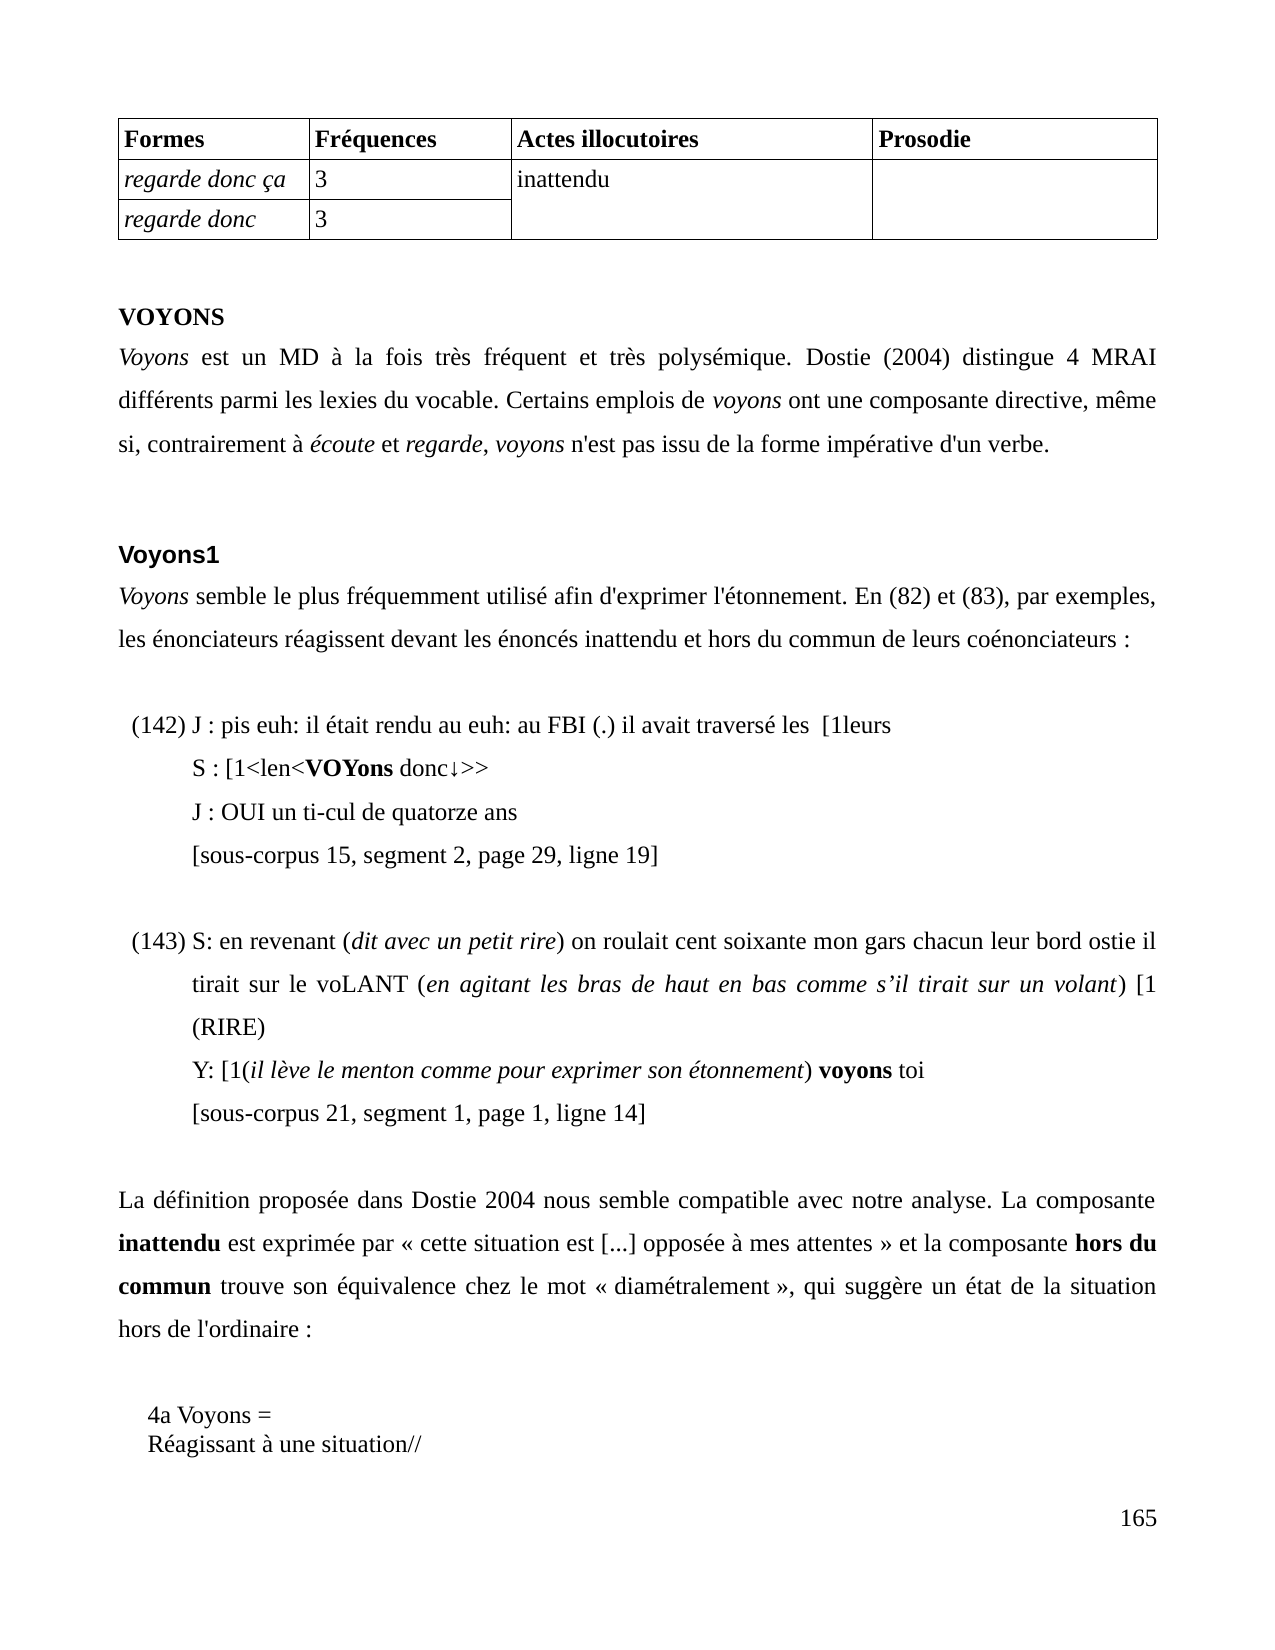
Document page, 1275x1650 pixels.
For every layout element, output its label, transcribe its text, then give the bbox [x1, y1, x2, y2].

table_cell regarde donc [119, 200, 309, 239]
table_header Formes [119, 119, 309, 158]
table_cell regarde donc ça [119, 160, 309, 199]
table_header Fréquences [310, 119, 511, 158]
table_header Actes illocutoires [512, 119, 872, 158]
text [sous-corpus 21, segment 1, page 1, ligne 14] [131, 1098, 1157, 1127]
text Réagissant à une situation// [147, 1429, 1157, 1458]
table_cell 3 [310, 200, 511, 239]
text (143) S: en revenant (dit avec un petit rire) on roulait cent soixante mon gars chacun leur bord ostie il tirait sur le voLANT (en agitant les bras de haut en bas comme s’il tirait sur un volant) [1 (RIRE) [131, 926, 1157, 1041]
text La définition proposée dans Dostie 2004 nous semble compatible avec notre analyse. La composante inattendu est exprimée par « cette situation est [...] opposée à mes attentes » et la composante hors du commun trouve son équivalence chez le mot « diamétralement », qui suggère un état de la situation hors de l'ordinaire : [118, 1185, 1157, 1343]
text 4a Voyons = [147, 1400, 1157, 1429]
table_cell [873, 160, 1157, 239]
text J : OUI un ti-cul de quatorze ans [131, 797, 1157, 825]
text Voyons est un MD à la fois très fréquent et très polysémique. Dostie (2004) distingue 4 MRAI différents parmi les lexies du vocable. Certains emplois de voyons ont une composante directive, même si, contrairement à écoute et regarde, voyons n'est pas issu de la forme impérative d'un verbe. [118, 342, 1157, 457]
text Y: [1(il lève le menton comme pour exprimer son étonnement) voyons toi [131, 1055, 1157, 1084]
table_cell inattendu [512, 160, 872, 239]
table_header Prosodie [873, 119, 1157, 158]
text (142) J : pis euh: il était rendu au euh: au FBI (.) il avait traversé les [1leurs [131, 710, 1157, 739]
subtitle Voyons1 [118, 540, 1157, 568]
text [sous-corpus 15, segment 2, page 29, ligne 19] [131, 840, 1157, 868]
table_cell 3 [310, 160, 511, 199]
text Voyons semble le plus fréquemment utilisé afin d'exprimer l'étonnement. En (82) et (83), par exemples, les énonciateurs réagissent devant les énoncés inattendu et hors du commun de leurs coénonciateurs : [118, 581, 1157, 653]
text S : [1<len<VOYons donc↓>> [131, 753, 1157, 782]
subtitle VOYONS [118, 302, 1157, 331]
